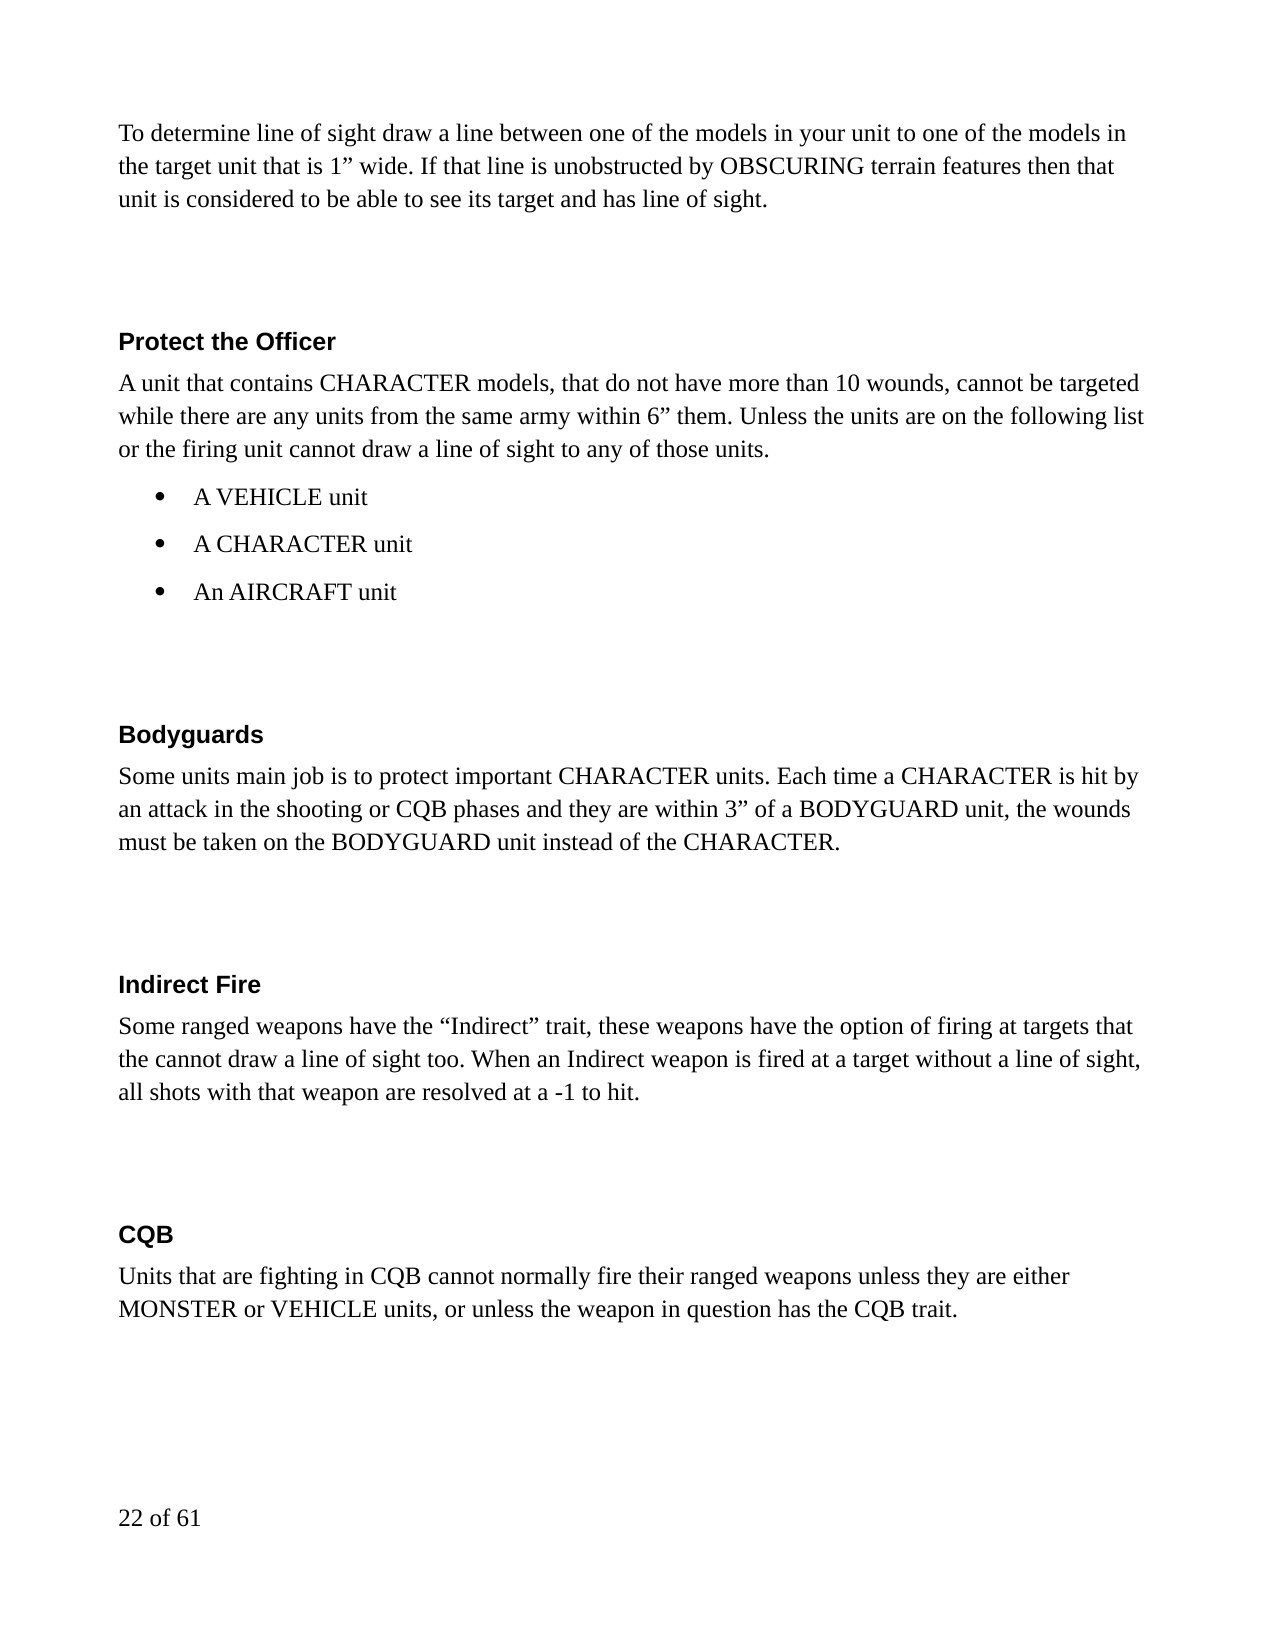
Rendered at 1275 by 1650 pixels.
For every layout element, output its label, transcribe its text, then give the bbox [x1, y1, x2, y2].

list A VEHICLE unit [156, 482, 1157, 511]
subtitle Indirect Fire [118, 970, 1157, 999]
subtitle Bodyguards [118, 720, 1157, 749]
list A CHARACTER unit [156, 529, 1157, 558]
text Units that are fighting in CQB cannot normally fire their ranged weapons unless they are either MONSTER or VEHICLE units, or unless the weapon in question has the CQB trait. [118, 1261, 1157, 1323]
text A unit that contains CHARACTER models, that do not have more than 10 wounds, cannot be targeted while there are any units from the same army within 6” them. Unless the units are on the following list or the firing unit cannot draw a line of sight to any of those units. [118, 368, 1157, 463]
subtitle CQB [118, 1220, 1157, 1249]
text Some units main job is to protect important CHARACTER units. Each time a CHARACTER is hit by an attack in the shooting or CQB phases and they are within 3” of a BODYGUARD unit, the wounds must be taken on the BODYGUARD unit instead of the CHARACTER. [118, 761, 1157, 856]
text Some ranged weapons have the “Indirect” trait, these weapons have the option of firing at targets that the cannot draw a line of sight too. When an Indirect weapon is fired at a target without a line of sight, all shots with that weapon are resolved at a -1 to hit. [118, 1011, 1157, 1106]
text To determine line of sight draw a line between one of the models in your unit to one of the models in the target unit that is 1” wide. If that line is unobstructed by OBSCURING terrain features then that unit is considered to be able to see its target and has line of sight. [118, 118, 1157, 213]
list An AIRCRAFT unit [156, 577, 1157, 606]
subtitle Protect the Officer [118, 327, 1157, 356]
